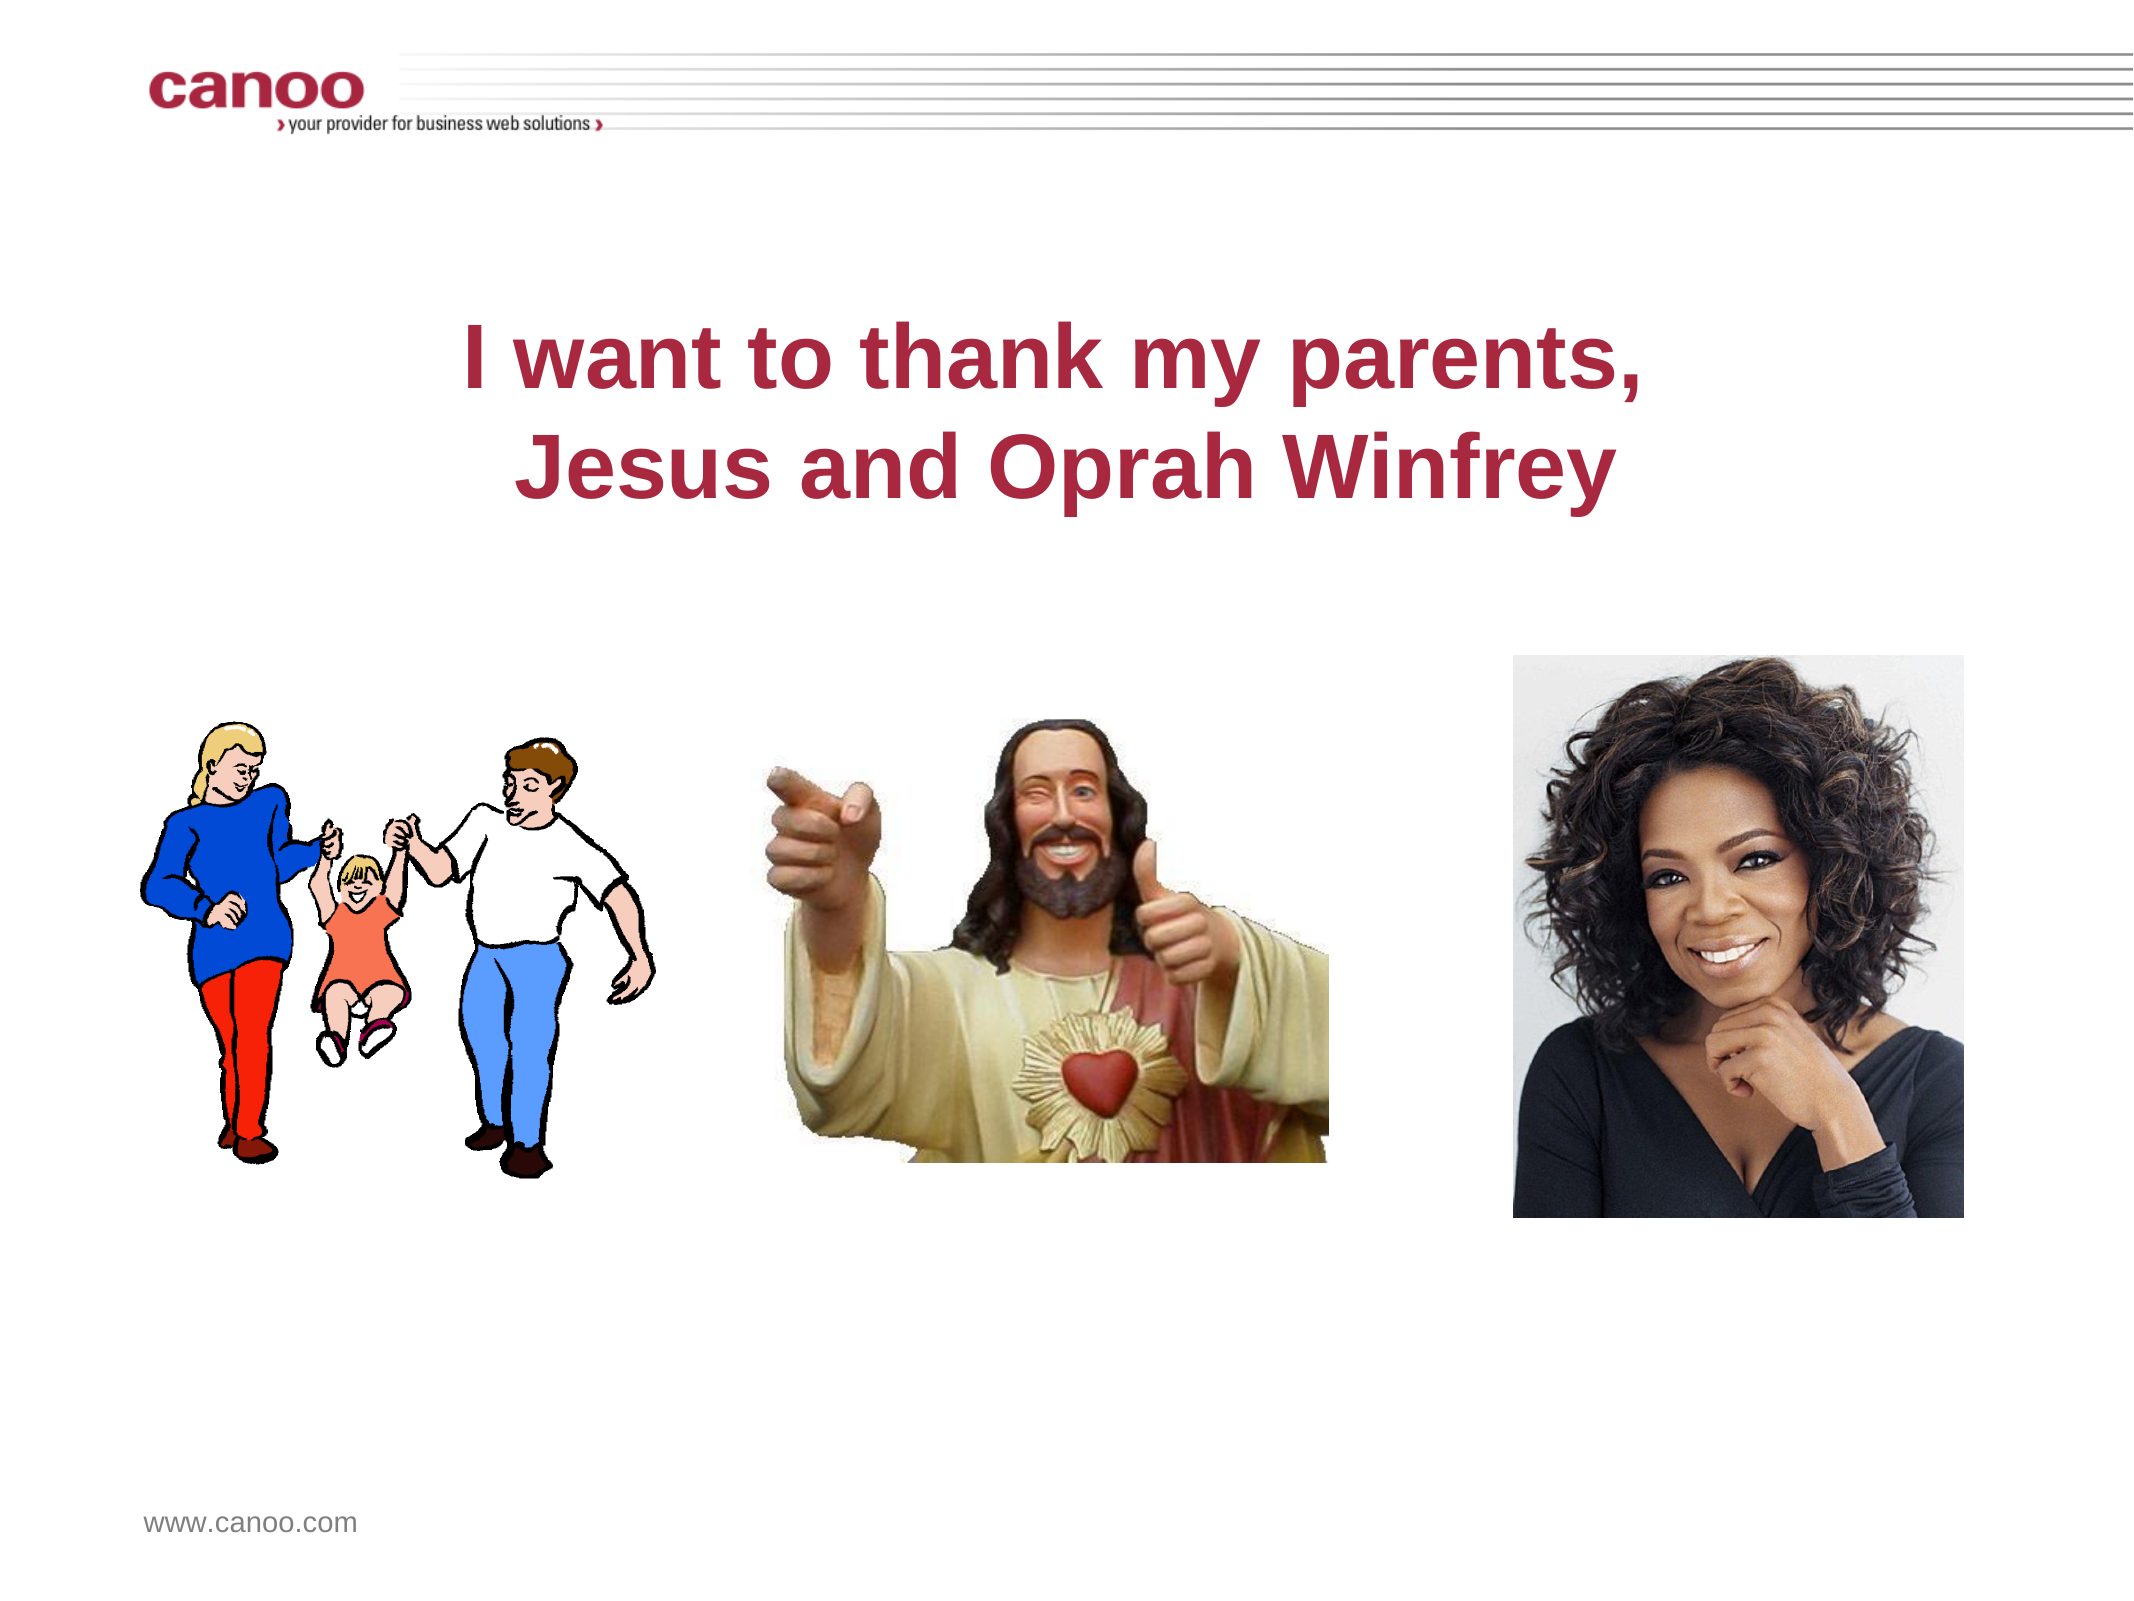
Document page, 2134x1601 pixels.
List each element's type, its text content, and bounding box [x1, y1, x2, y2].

picture [0, 21, 2134, 188]
picture [750, 718, 1329, 1163]
picture [1513, 655, 1964, 1218]
title I want to thank my parents, Jesus and Oprah Winfrey [127, 288, 2006, 525]
picture [136, 714, 662, 1183]
